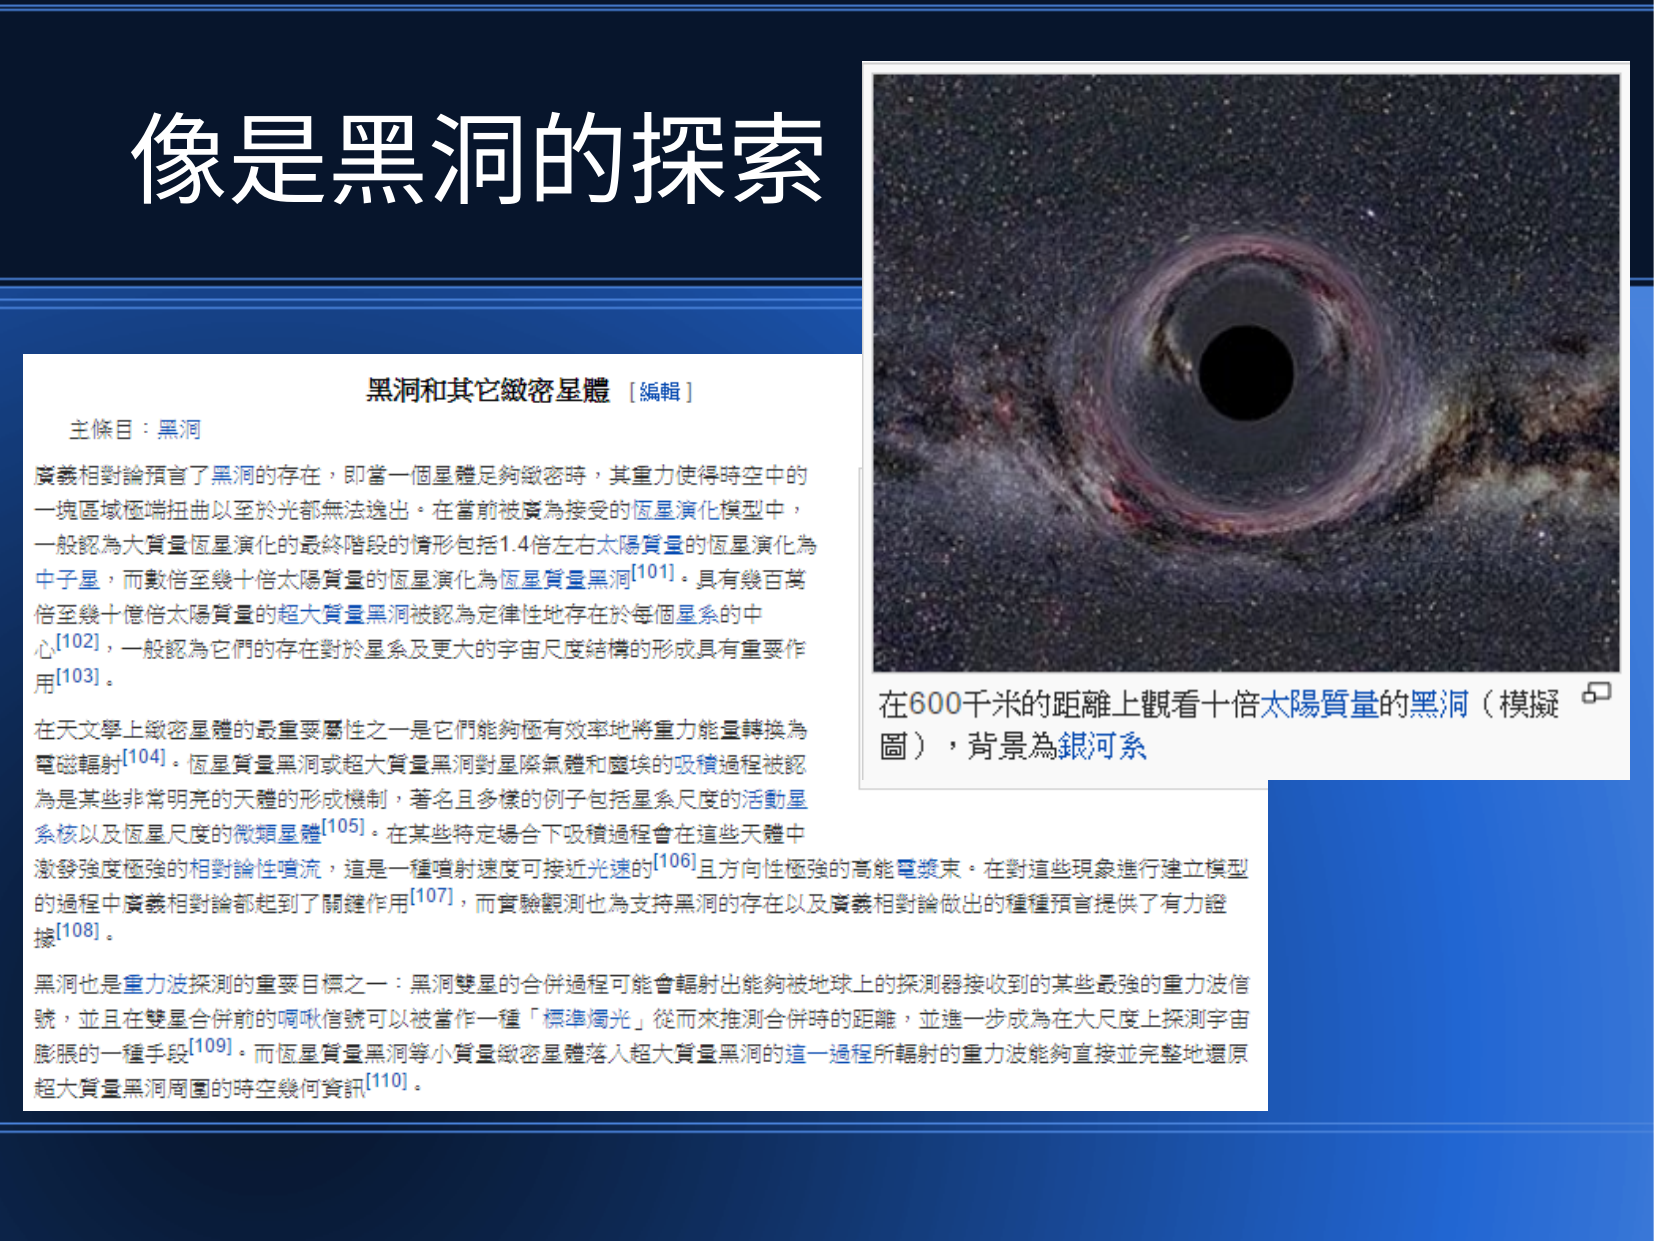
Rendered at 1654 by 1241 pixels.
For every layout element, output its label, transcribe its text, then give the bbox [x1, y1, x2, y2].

picture [0, 0, 1654, 1241]
title 像是黑洞的探索 [82, 49, 875, 257]
